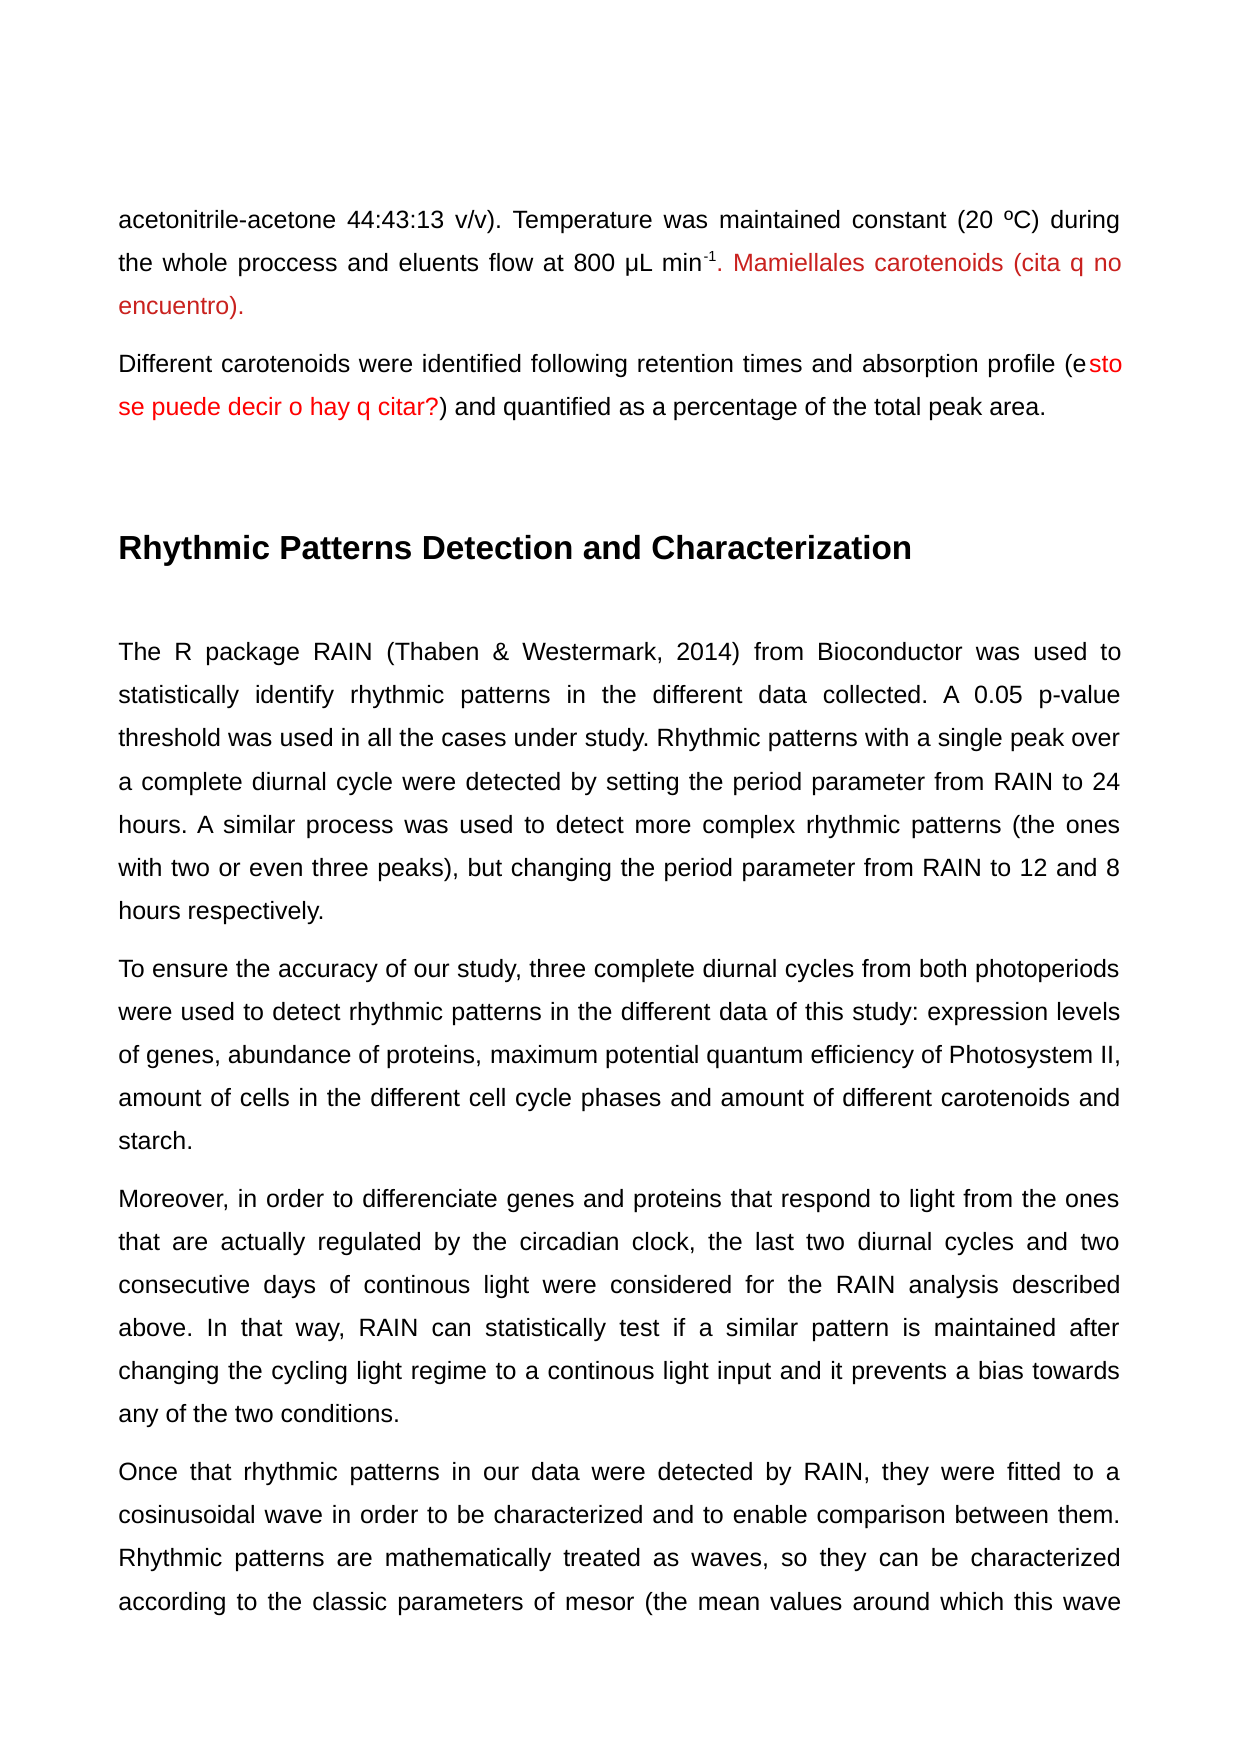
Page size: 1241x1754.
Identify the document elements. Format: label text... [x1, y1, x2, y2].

text The R package RAIN (Thaben & Westermark, 2014)⁠ from Bioconductor was used to statistically identify rhythmic patterns in the different data collected. A 0.05 p-value threshold was used in all the cases under study. Rhythmic patterns with a single peak over a complete diurnal cycle were detected by setting the period parameter from RAIN to 24 hours. A similar process was used to detect more complex rhythmic patterns (the ones with two or even three peaks), but changing the period parameter from RAIN to 12 and 8 hours respectively. [118, 637, 1122, 924]
text Once that rhythmic patterns in our data were detected by RAIN, they were fitted to a cosinusoidal wave in order to be characterized and to enable comparison between them. Rhythmic patterns are mathematically treated as waves, so they can be characterized according to the classic parameters of mesor (the mean values around which this wave [118, 1457, 1122, 1615]
text Moreover, in order to differenciate genes and proteins that respond to light from the ones that are actually regulated by the circadian clock, the last two diurnal cycles and two consecutive days of continous light were considered for the RAIN analysis described above. In that way, RAIN can statistically test if a similar pattern is maintained after changing the cycling light regime to a continous light input and it prevents a bias towards any of the two conditions. [118, 1184, 1122, 1428]
subtitle Rhythmic Patterns Detection and Characterization [118, 528, 1122, 567]
text Different carotenoids were identified following retention times and absorption profile (esto se puede decir o hay q citar?) and quantified as a percentage of the total peak area. [118, 349, 1122, 421]
text To ensure the accuracy of our study, three complete diurnal cycles from both photoperiods were used to detect rhythmic patterns in the different data of this study: expression levels of genes, abundance of proteins, maximum potential quantum efficiency of Photosystem II, amount of cells in the different cell cycle phases and amount of different carotenoids and starch. [118, 953, 1122, 1155]
text acetonitrile-acetone 44:43:13 v/v). Temperature was maintained constant (20 ºC) during the whole proccess and eluents flow at 800 μL min-1. Mamiellales carotenoids (cita q no encuentro). [118, 205, 1122, 320]
